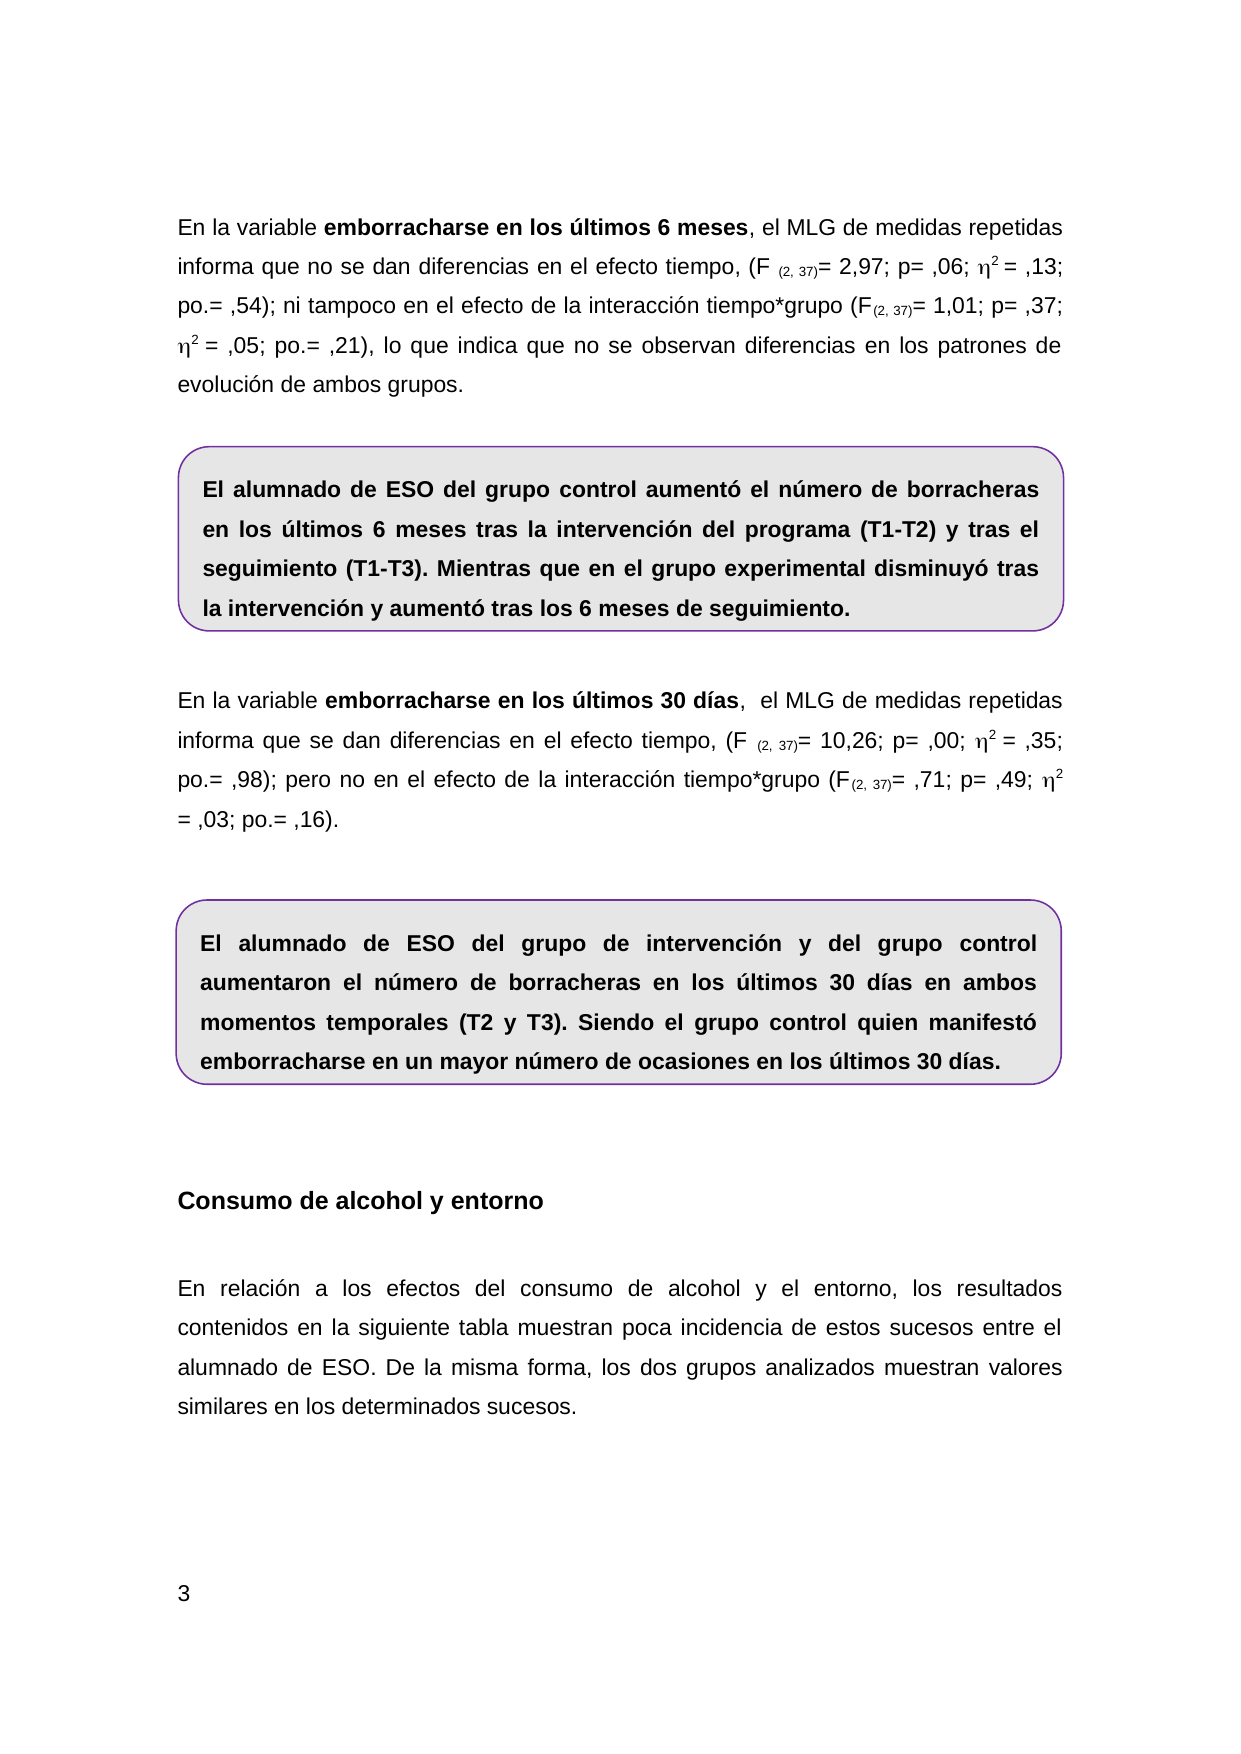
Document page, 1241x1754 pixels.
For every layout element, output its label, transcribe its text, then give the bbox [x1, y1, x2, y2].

text En la variable emborracharse en los últimos 6 meses, el MLG de medidas repetidas informa que no se dan diferencias en el efecto tiempo, (F (2, 37)= 2,97; p= ,06; 2 = ,13; po.= ,54); ni tampoco en el efecto de la interacción tiempo*grupo (F(2, 37)= 1,01; p= ,37; 2 = ,05; po.= ,21), lo que indica que no se observan diferencias en los patrones de evolución de ambos grupos. [177, 213, 1063, 398]
subtitle Consumo de alcohol y entorno [177, 1186, 1063, 1215]
text En la variable emborracharse en los últimos 30 días, el MLG de medidas repetidas informa que se dan diferencias en el efecto tiempo, (F (2, 37)= 10,26; p= ,00; 2 = ,35; po.= ,98); pero no en el efecto de la interacción tiempo*grupo (F(2, 37)= ,71; p= ,49; 2 = ,03; po.= ,16). [177, 687, 1063, 832]
text En relación a los efectos del consumo de alcohol y el entorno, los resultados contenidos en la siguiente tabla muestran poca incidencia de estos sucesos entre el alumnado de ESO. De la misma forma, los dos grupos analizados muestran valores similares en los determinados sucesos. [177, 1275, 1063, 1419]
